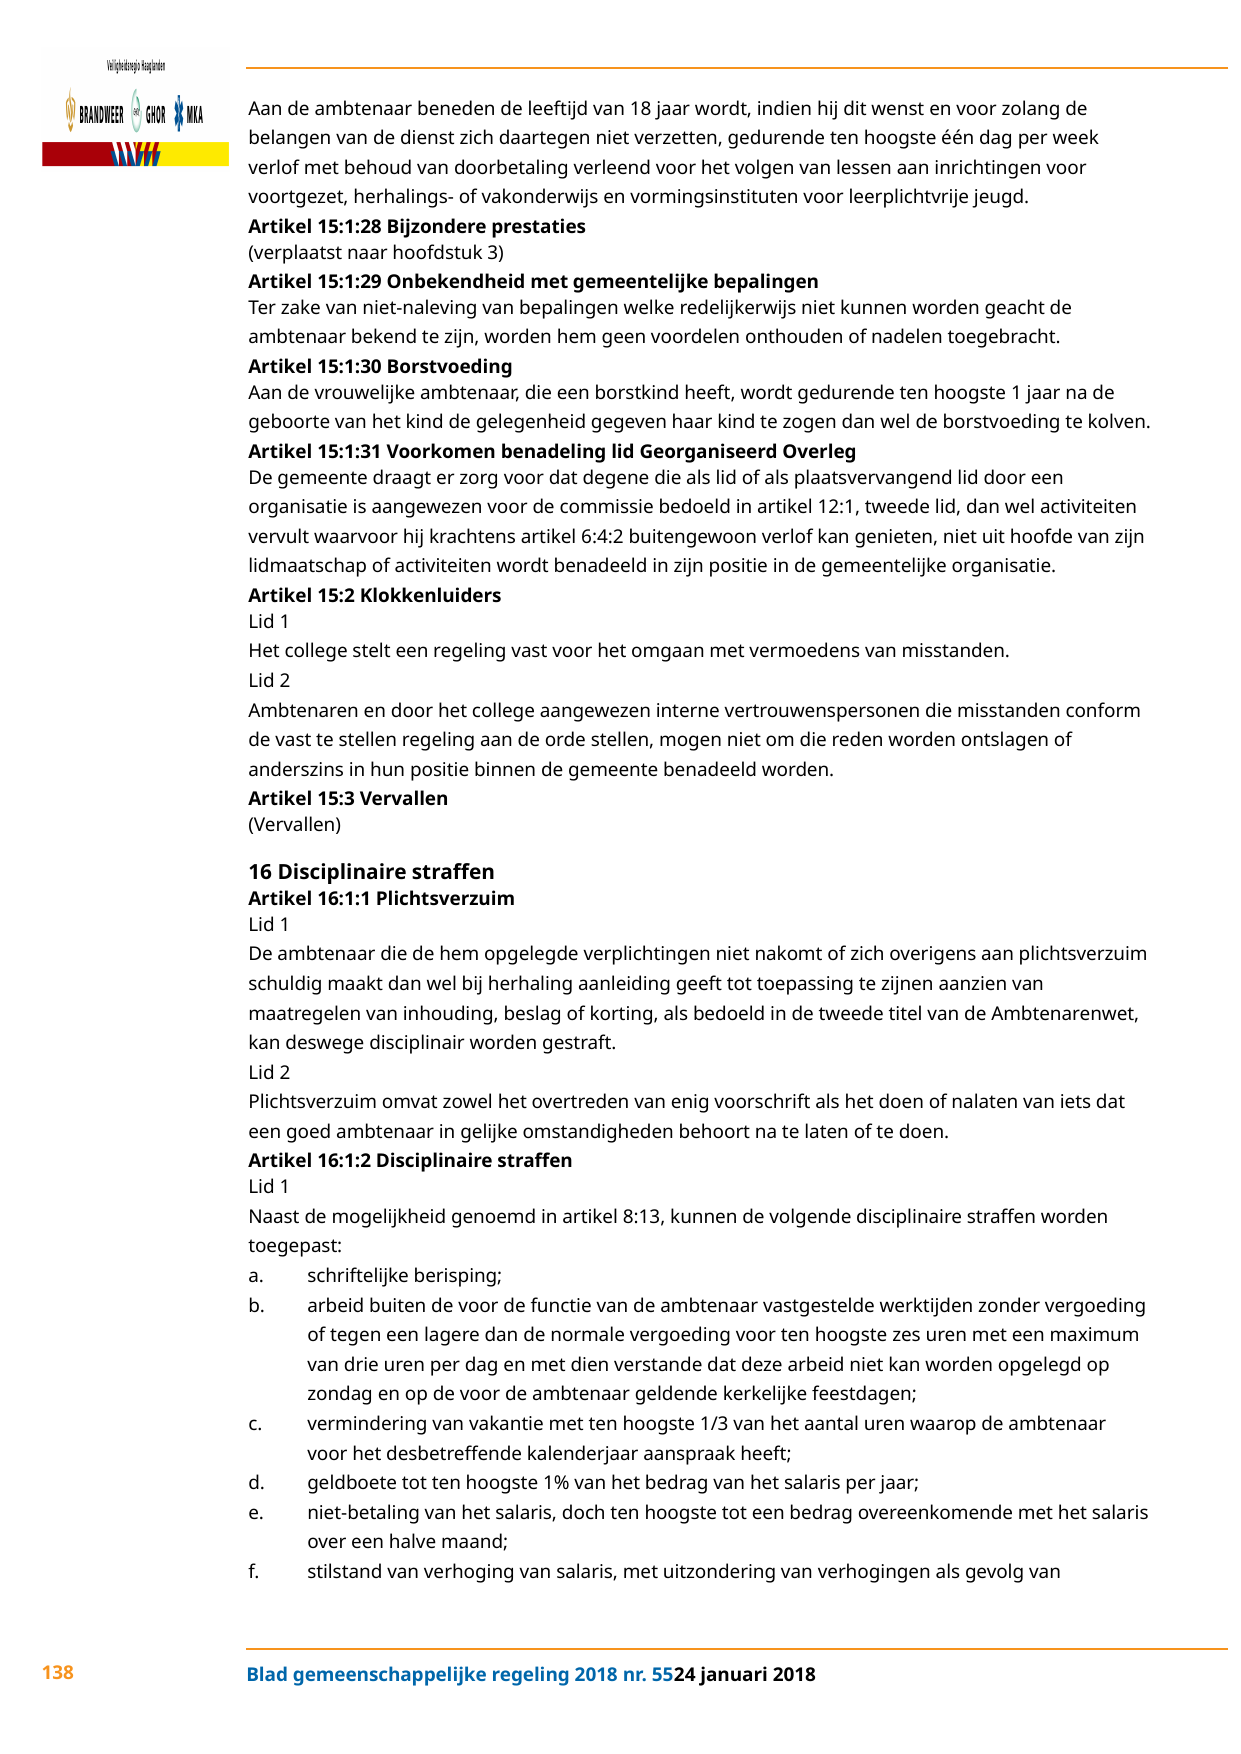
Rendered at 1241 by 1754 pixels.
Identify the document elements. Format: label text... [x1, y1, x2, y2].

list schriftelijke berisping; [248, 1262, 1152, 1288]
text Naast de mogelijkheid genoemd in artikel 8:13, kunnen de volgende disciplinaire straffen worden toegepast: [248, 1203, 1152, 1258]
picture [41, 47, 231, 172]
list vermindering van vakantie met ten hoogste 1/3 van het aantal uren waarop de ambtenaar voor het desbetreffende kalenderjaar aanspraak heeft; [248, 1410, 1152, 1465]
text (verplaatst naar hoofdstuk 3) [248, 239, 1152, 264]
text Plichtsverzuim omvat zowel het overtreden van enig voorschrift als het doen of nalaten van iets dat een goed ambtenaar in gelijke omstandigheden behoort na te laten of te doen. [248, 1088, 1152, 1144]
text Artikel 15:1:30 Borstvoeding [248, 353, 1152, 379]
text Artikel 16:1:1 Plichtsverzuim [248, 885, 1152, 911]
text (Vervallen) [248, 811, 1152, 837]
text Ter zake van niet-naleving van bepalingen welke redelijkerwijs niet kunnen worden geacht de ambtenaar bekend te zijn, worden hem geen voordelen onthouden of nadelen toegebracht. [248, 294, 1152, 349]
text Lid 2 [248, 667, 1152, 693]
list stilstand van verhoging van salaris, met uitzondering van verhogingen als gevolg van [248, 1558, 1152, 1584]
text Artikel 15:1:29 Onbekendheid met gemeentelijke bepalingen [248, 268, 1152, 294]
text De ambtenaar die de hem opgelegde verplichtingen niet nakomt of zich overigens aan plichtsverzuim schuldig maakt dan wel bij herhaling aanleiding geeft tot toepassing te zijnen aanzien van maatregelen van inhouding, beslag of korting, als bedoeld in de tweede titel van de Ambtenarenwet, kan deswege disciplinair worden gestraft. [248, 941, 1152, 1055]
list arbeid buiten de voor de functie van de ambtenaar vastgestelde werktijden zonder vergoeding of tegen een lagere dan de normale vergoeding voor ten hoogste zes uren met een maximum van drie uren per dag en met dien verstande dat deze arbeid niet kan worden opgelegd op zondag en op de voor de ambtenaar geldende kerkelijke feestdagen; [248, 1292, 1152, 1406]
text Aan de vrouwelijke ambtenaar, die een borstkind heeft, wordt gedurende ten hoogste 1 jaar na de geboorte van het kind de gelegenheid gegeven haar kind te zogen dan wel de borstvoeding te kolven. [248, 379, 1152, 434]
text Artikel 16:1:2 Disciplinaire straffen [248, 1148, 1152, 1173]
list niet-betaling van het salaris, doch ten hoogste tot een bedrag overeenkomende met het salaris over een halve maand; [248, 1499, 1152, 1554]
text Lid 1 [248, 911, 1152, 937]
list geldboete tot ten hoogste 1% van het bedrag van het salaris per jaar; [248, 1469, 1152, 1495]
text Artikel 15:1:28 Bijzondere prestaties [248, 213, 1152, 239]
text Lid 1 [248, 1173, 1152, 1199]
text Artikel 15:1:31 Voorkomen benadeling lid Georganiseerd Overleg [248, 438, 1152, 464]
text Lid 1 [248, 608, 1152, 634]
text Lid 2 [248, 1059, 1152, 1085]
text De gemeente draagt er zorg voor dat degene die als lid of als plaatsvervangend lid door een organisatie is aangewezen voor de commissie bedoeld in artikel 12:1, tweede lid, dan wel activiteiten vervult waarvoor hij krachtens artikel 6:4:2 buitengewoon verlof kan genieten, niet uit hoofde van zijn lidmaatschap of activiteiten wordt benadeeld in zijn positie in de gemeentelijke organisatie. [248, 464, 1152, 578]
text Het college stelt een regeling vast voor het omgaan met vermoedens van misstanden. [248, 638, 1152, 663]
text Aan de ambtenaar beneden de leeftijd van 18 jaar wordt, indien hij dit wenst en voor zolang de belangen van de dienst zich daartegen niet verzetten, gedurende ten hoogste één dag per week verlof met behoud van doorbetaling verleend voor het volgen van lessen aan inrichtingen voor voortgezet, herhalings- of vakonderwijs en vormingsinstituten voor leerplichtvrije jeugd. [248, 95, 1152, 209]
text 16 Disciplinaire straffen [248, 857, 1152, 885]
text Artikel 15:3 Vervallen [248, 786, 1152, 811]
text Ambtenaren en door het college aangewezen interne vertrouwenspersonen die misstanden conform de vast te stellen regeling aan de orde stellen, mogen niet om die reden worden ontslagen of anderszins in hun positie binnen de gemeente benadeeld worden. [248, 697, 1152, 782]
text Artikel 15:2 Klokkenluiders [248, 582, 1152, 608]
